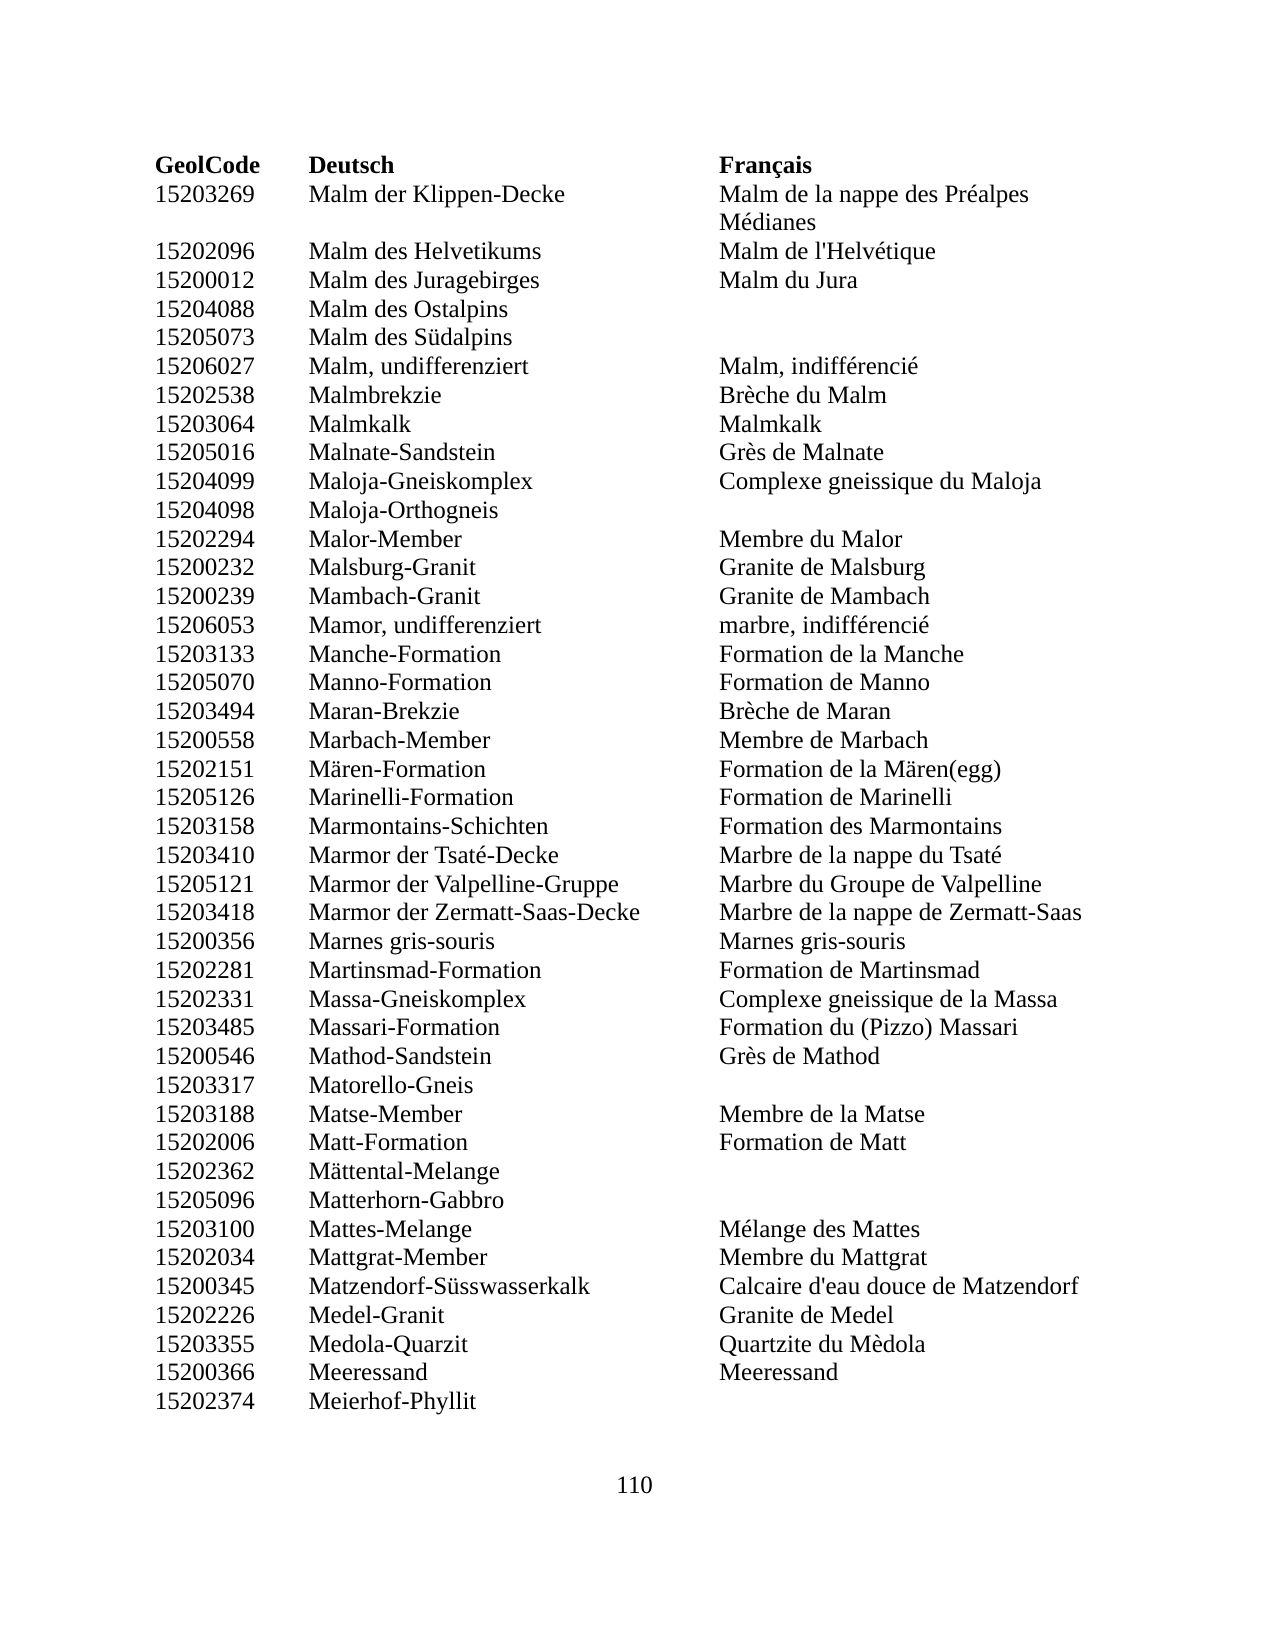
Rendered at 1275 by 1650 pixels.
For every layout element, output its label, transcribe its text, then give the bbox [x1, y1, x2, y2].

table_cell 15203485 [150, 1013, 304, 1041]
table_cell Matse-Member [304, 1099, 714, 1127]
table_cell [714, 1070, 1125, 1099]
table_cell Granite de Mambach [714, 581, 1125, 610]
table_cell [714, 1386, 1125, 1415]
table_cell Marnes gris-souris [304, 926, 714, 955]
table_cell Mathod-Sandstein [304, 1041, 714, 1070]
table_cell 15200239 [150, 581, 304, 610]
table_cell [714, 294, 1125, 322]
table_cell Matt-Formation [304, 1128, 714, 1156]
table_cell Malm du Jura [714, 265, 1125, 294]
table_cell Meierhof-Phyllit [304, 1386, 714, 1415]
table_cell Mären-Formation [304, 754, 714, 782]
table_cell 15203158 [150, 811, 304, 840]
table_cell Mattes-Melange [304, 1214, 714, 1242]
table_cell Formation de Marinelli [714, 783, 1125, 811]
table_cell 15203064 [150, 409, 304, 437]
table_cell Maloja-Gneiskomplex [304, 466, 714, 495]
table_cell Matzendorf-Süsswasserkalk [304, 1271, 714, 1300]
table_cell [714, 323, 1125, 351]
table_cell Formation des Marmontains [714, 811, 1125, 840]
table_cell 15202331 [150, 984, 304, 1012]
table_cell Formation de Manno [714, 668, 1125, 696]
table_cell 15202226 [150, 1300, 304, 1329]
table_cell 15203269 [150, 179, 304, 236]
table_cell 15200232 [150, 553, 304, 581]
table_cell 15203418 [150, 898, 304, 926]
table_cell 15203188 [150, 1099, 304, 1127]
table_cell Medola-Quarzit [304, 1329, 714, 1357]
table_cell Mamor, undifferenziert [304, 610, 714, 639]
table_header GeolCode [150, 150, 304, 179]
table_cell Brèche du Malm [714, 380, 1125, 409]
table_cell Meeressand [714, 1358, 1125, 1386]
table_cell Malm, indifférencié [714, 351, 1125, 380]
table_cell Marbre du Groupe de Valpelline [714, 869, 1125, 897]
table_cell Manche-Formation [304, 639, 714, 667]
table_cell 15200345 [150, 1271, 304, 1300]
table_cell 15206053 [150, 610, 304, 639]
table_cell Quartzite du Mèdola [714, 1329, 1125, 1357]
table_cell Massa-Gneiskomplex [304, 984, 714, 1012]
table_cell 15203100 [150, 1214, 304, 1242]
table_cell 15205121 [150, 869, 304, 897]
table_cell 15205070 [150, 668, 304, 696]
table_cell Malm de l'Helvétique [714, 236, 1125, 265]
table_cell Marmontains-Schichten [304, 811, 714, 840]
table_cell Martinsmad-Formation [304, 955, 714, 984]
table_cell 15203410 [150, 840, 304, 869]
table_cell [714, 1185, 1125, 1214]
table_cell Massari-Formation [304, 1013, 714, 1041]
table_cell Malsburg-Granit [304, 553, 714, 581]
table_cell 15204099 [150, 466, 304, 495]
table_cell 15202294 [150, 524, 304, 552]
table_cell marbre, indifférencié [714, 610, 1125, 639]
table_cell Marinelli-Formation [304, 783, 714, 811]
table_cell 15200356 [150, 926, 304, 955]
table_cell Marbre de la nappe du Tsaté [714, 840, 1125, 869]
table_cell 15200366 [150, 1358, 304, 1386]
table_cell Marmor der Tsaté-Decke [304, 840, 714, 869]
table_cell Meeressand [304, 1358, 714, 1386]
table_cell Granite de Medel [714, 1300, 1125, 1329]
table_cell Formation de Matt [714, 1128, 1125, 1156]
table_cell Malmkalk [304, 409, 714, 437]
table_cell Formation du (Pizzo) Massari [714, 1013, 1125, 1041]
table_cell Formation de la Manche [714, 639, 1125, 667]
table_cell Maloja-Orthogneis [304, 495, 714, 524]
table_cell Malor-Member [304, 524, 714, 552]
table_cell Mambach-Granit [304, 581, 714, 610]
table_cell Matorello-Gneis [304, 1070, 714, 1099]
table_cell 15206027 [150, 351, 304, 380]
table_cell 15205016 [150, 438, 304, 466]
table_cell 15202006 [150, 1128, 304, 1156]
table_cell Malm, undifferenziert [304, 351, 714, 380]
table_cell Grès de Malnate [714, 438, 1125, 466]
table_cell Malnate-Sandstein [304, 438, 714, 466]
table_cell 15205073 [150, 323, 304, 351]
table_cell Matterhorn-Gabbro [304, 1185, 714, 1214]
table_cell Marnes gris-souris [714, 926, 1125, 955]
table_cell Mélange des Mattes [714, 1214, 1125, 1242]
table_cell Malm der Klippen-Decke [304, 179, 714, 236]
table_cell Malmbrekzie [304, 380, 714, 409]
table_cell 15203494 [150, 696, 304, 725]
table_cell 15202151 [150, 754, 304, 782]
table_cell 15200546 [150, 1041, 304, 1070]
table_cell Marmor der Valpelline-Gruppe [304, 869, 714, 897]
table_cell Malm des Ostalpins [304, 294, 714, 322]
table_cell Formation de la Mären(egg) [714, 754, 1125, 782]
table_cell Complexe gneissique du Maloja [714, 466, 1125, 495]
table_cell 15202538 [150, 380, 304, 409]
table_cell Malm des Juragebirges [304, 265, 714, 294]
table_cell Grès de Mathod [714, 1041, 1125, 1070]
table_cell 15203317 [150, 1070, 304, 1099]
table_cell Manno-Formation [304, 668, 714, 696]
table_cell 15200558 [150, 725, 304, 754]
table_cell Medel-Granit [304, 1300, 714, 1329]
table_cell Granite de Malsburg [714, 553, 1125, 581]
table_header Français [714, 150, 1125, 179]
table_cell Malmkalk [714, 409, 1125, 437]
table_cell Membre de la Matse [714, 1099, 1125, 1127]
table_cell 15202362 [150, 1156, 304, 1185]
table_cell Maran-Brekzie [304, 696, 714, 725]
table_cell 15204088 [150, 294, 304, 322]
table_cell 15205096 [150, 1185, 304, 1214]
table_cell Membre du Mattgrat [714, 1243, 1125, 1271]
table_cell Marbre de la nappe de Zermatt-Saas [714, 898, 1125, 926]
table_cell 15203133 [150, 639, 304, 667]
table_cell Malm des Südalpins [304, 323, 714, 351]
table_cell Membre du Malor [714, 524, 1125, 552]
table_cell Formation de Martinsmad [714, 955, 1125, 984]
table_header Deutsch [304, 150, 714, 179]
table_cell Malm de la nappe des Préalpes Médianes [714, 179, 1125, 236]
table_cell Marbach-Member [304, 725, 714, 754]
table_cell 15202034 [150, 1243, 304, 1271]
table_cell Malm des Helvetikums [304, 236, 714, 265]
table_cell Mattgrat-Member [304, 1243, 714, 1271]
table_cell Brèche de Maran [714, 696, 1125, 725]
table_cell [714, 495, 1125, 524]
table_cell 15205126 [150, 783, 304, 811]
table_cell 15203355 [150, 1329, 304, 1357]
table_cell 15202096 [150, 236, 304, 265]
table_cell Complexe gneissique de la Massa [714, 984, 1125, 1012]
table_cell Mättental-Melange [304, 1156, 714, 1185]
table_cell 15200012 [150, 265, 304, 294]
table_cell Calcaire d'eau douce de Matzendorf [714, 1271, 1125, 1300]
table_cell Marmor der Zermatt-Saas-Decke [304, 898, 714, 926]
table_cell 15202374 [150, 1386, 304, 1415]
table_cell 15204098 [150, 495, 304, 524]
table_cell 15202281 [150, 955, 304, 984]
table_cell Membre de Marbach [714, 725, 1125, 754]
table_cell [714, 1156, 1125, 1185]
